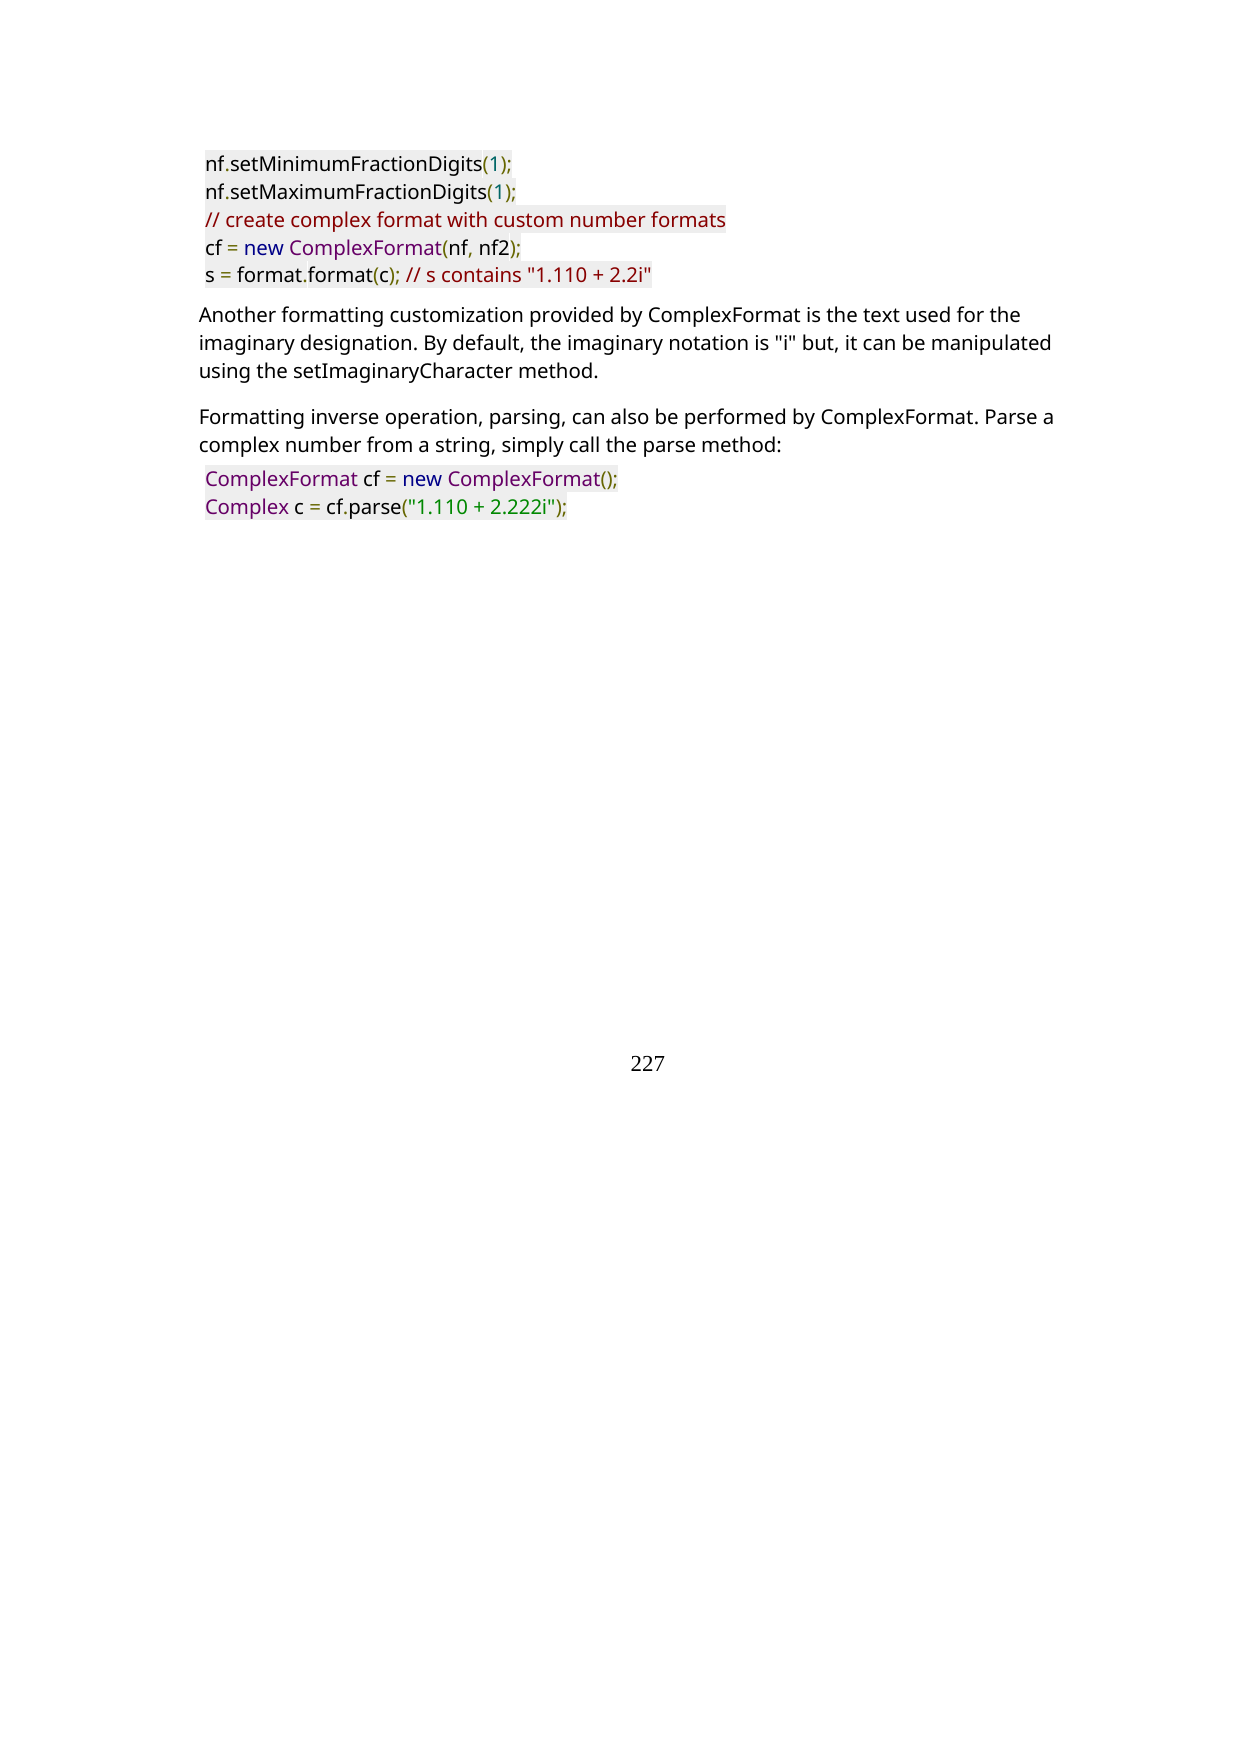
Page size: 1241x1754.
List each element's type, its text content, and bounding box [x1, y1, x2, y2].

text cf = new ComplexFormat(nf, nf2); [205, 233, 1097, 261]
text ComplexFormat cf = new ComplexFormat(); [205, 464, 1097, 492]
text Formatting inverse operation, parsing, can also be performed by ComplexFormat. Parse a complex number from a string, simply call the parse method: [198, 403, 1097, 458]
text Complex c = cf.parse("1.110 + 2.222i"); [205, 492, 1097, 520]
text s = format.format(c); // s contains "1.110 + 2.2i" [205, 261, 1097, 288]
text Another formatting customization provided by ComplexFormat is the text used for the imaginary designation. By default, the imaginary notation is "i" but, it can be manipulated using the setImaginaryCharacter method. [198, 301, 1097, 384]
text nf.setMinimumFractionDigits(1); [205, 150, 1097, 178]
text // create complex format with custom number formats [205, 205, 1097, 233]
text nf.setMaximumFractionDigits(1); [205, 178, 1097, 205]
